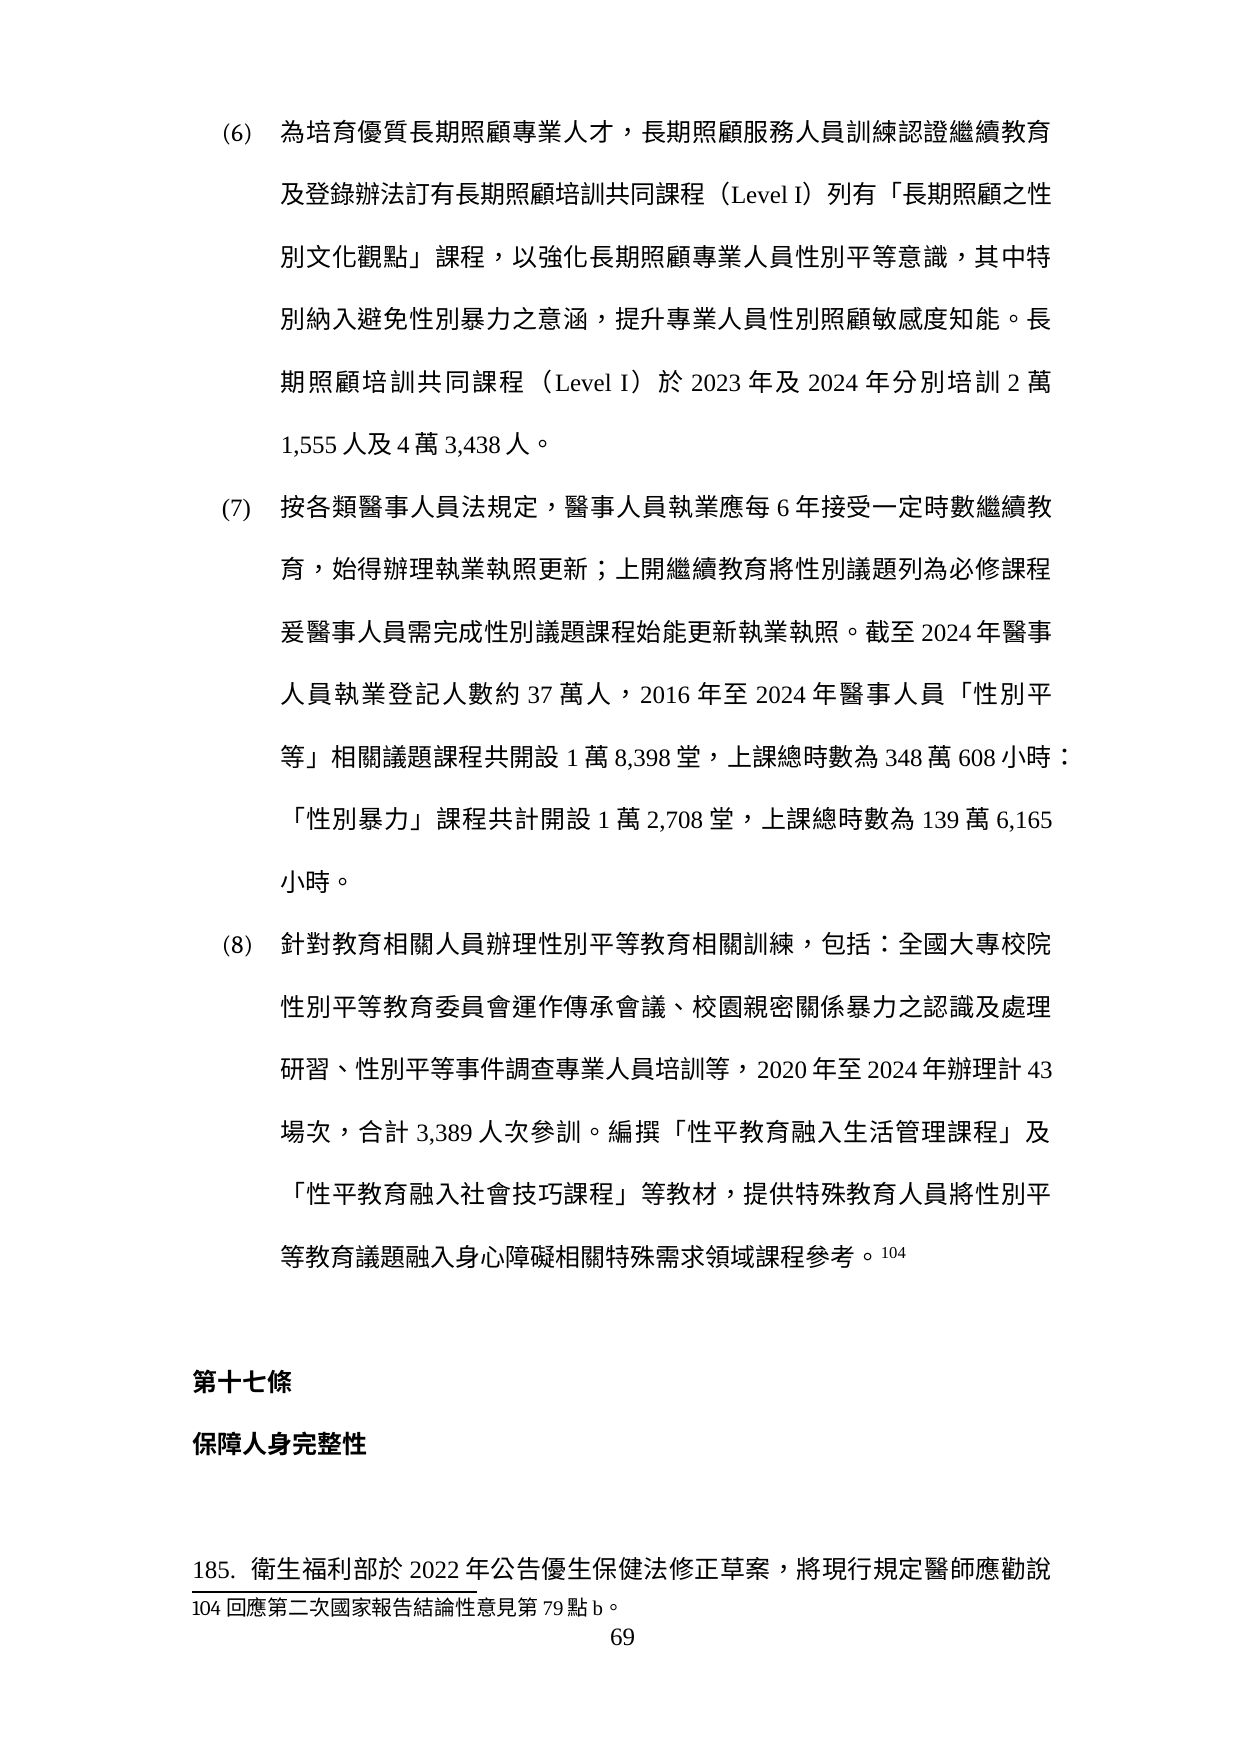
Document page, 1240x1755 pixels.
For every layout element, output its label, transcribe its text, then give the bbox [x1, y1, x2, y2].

subtitle 第十七條 [192, 1339, 1052, 1401]
list 衛生福利部於2022年公告優生保健法修正草案，將現行規定醫師應勸說 [192, 1526, 1052, 1589]
list 針對教育相關人員辦理性別平等教育相關訓練，包括：全國大專校院性別平等教育委員會運作傳承會議、校園親密關係暴力之認識及處理研習、性別平等事件調查專業人員培訓等，2020年至2024年辦理計43場次，合計3,389人次參訓。編撰「性平教育融入生活管理課程」及「性平教育融入社會技巧課程」等教材，提供特殊教育人員將性別平等教育議題融入身心障礙相關特殊需求領域課程參考。 [222, 901, 1052, 1276]
list 為培育優質長期照顧專業人才，長期照顧服務人員訓練認證繼續教育及登錄辦法訂有長期照顧培訓共同課程（Level I）列有「長期照顧之性別文化觀點」課程，以強化長期照顧專業人員性別平等意識，其中特別納入避免性別暴力之意涵，提升專業人員性別照顧敏感度知能。長期照顧培訓共同課程（Level I）於2023年及2024年分別培訓2萬1,555人及4萬3,438人。 [222, 89, 1052, 464]
subtitle 保障人身完整性 [192, 1401, 1052, 1464]
list 回應第二次國家報告結論性意見第79點b。 [192, 1592, 1052, 1622]
list 按各類醫事人員法規定，醫事人員執業應每6年接受一定時數繼續教育，始得辦理執業執照更新；上開繼續教育將性別議題列為必修課程，爰醫事人員需完成性別議題課程始能更新執業執照。截至2024年醫事人員執業登記人數約37萬人，2016年至2024年醫事人員「性別平等」相關議題課程共開設1萬8,398堂，上課總時數為348萬608小時：「性別暴力」課程共計開設1萬2,708堂，上課總時數為139萬6,165小時。 [222, 464, 1052, 901]
